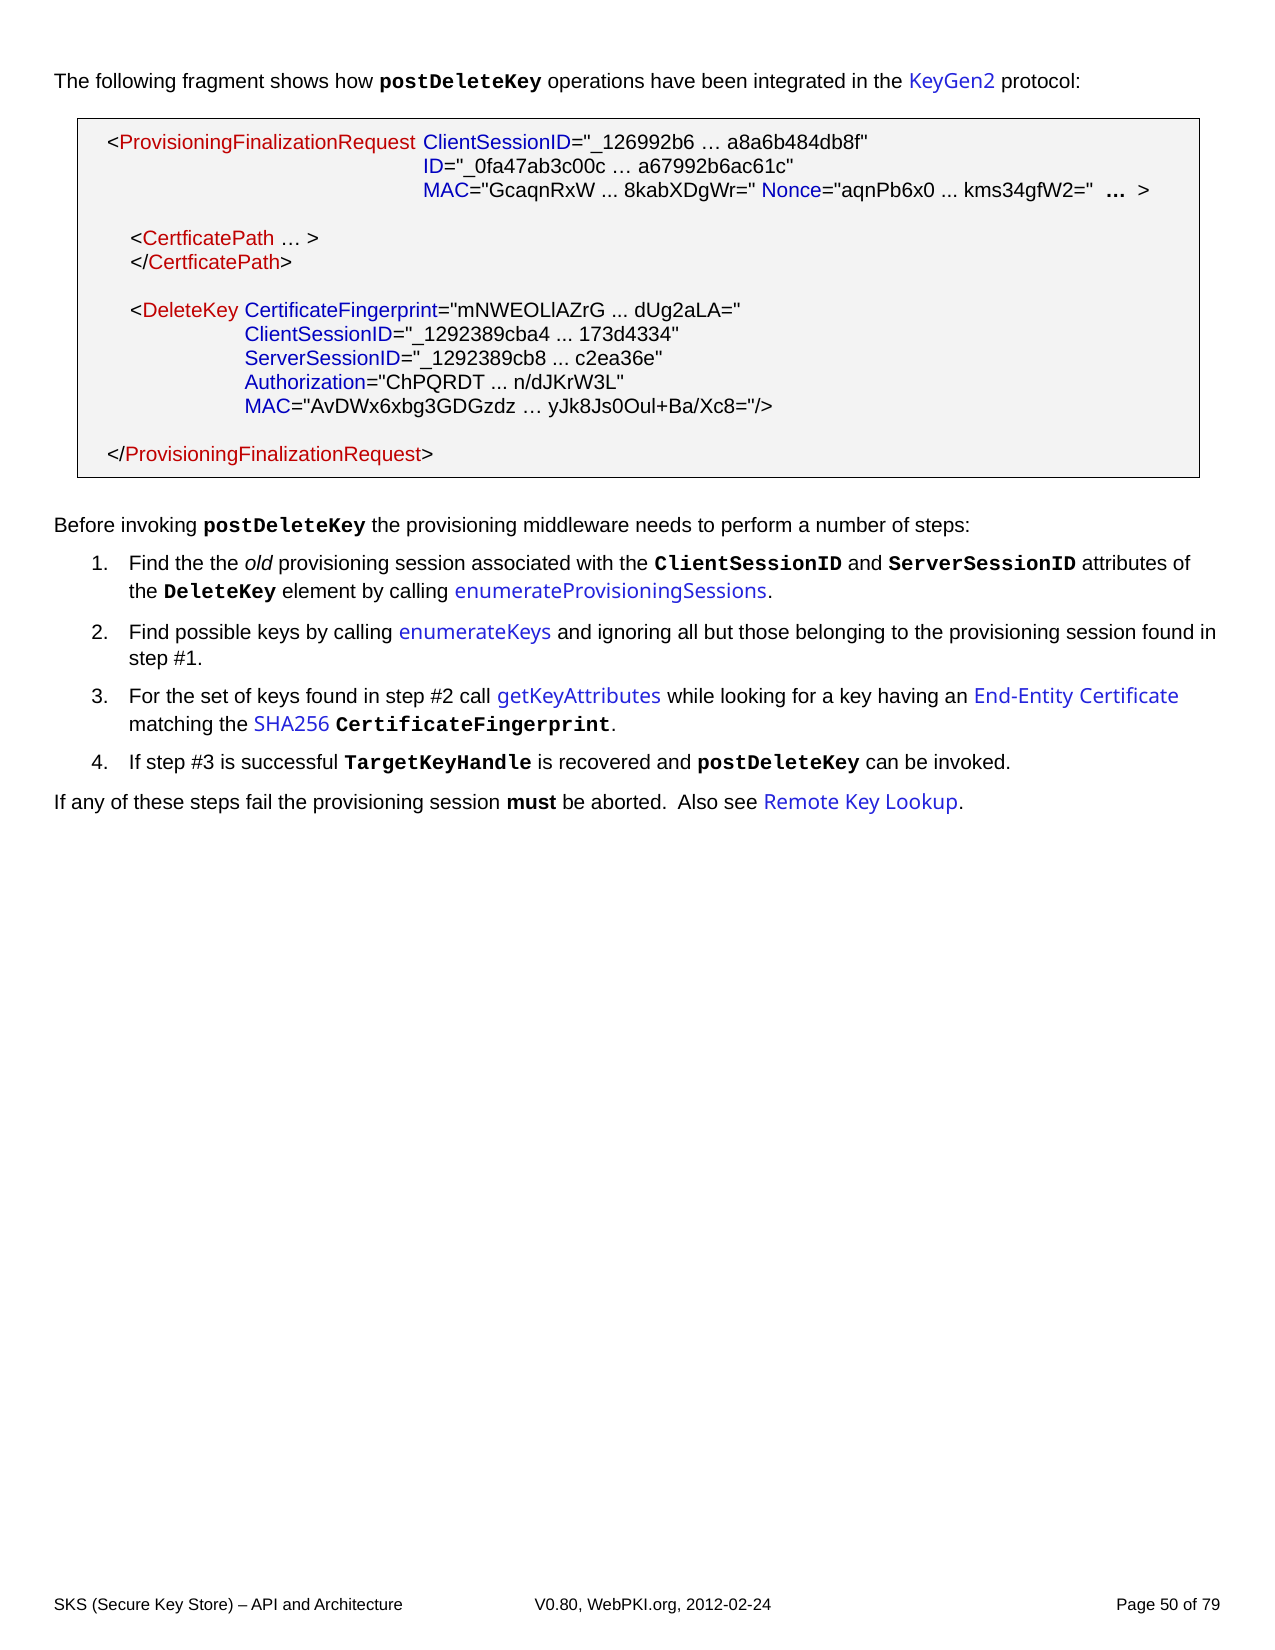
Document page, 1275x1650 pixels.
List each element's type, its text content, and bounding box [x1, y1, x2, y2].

text The following fragment shows how postDeleteKey operations have been integrated in the KeyGen2 protocol: [54, 66, 1221, 118]
table_header <ProvisioningFinalizationRequest ClientSessionID="_126992b6 … a8a6b484db8f" ID="_0fa47ab3c00c … a67992b6ac61c" MAC="GcaqnRxW ... 8kabXDgWr=" Nonce="aqnPb6x0 ... kms34gfW2=" … > <CertficatePath … > </CertficatePath> <DeleteKey CertificateFingerprint="mNWEOLlAZrG ... dUg2aLA=" ClientSessionID="_1292389cba4 ... 173d4334" ServerSessionID="_1292389cb8 ... c2ea36e" Authorization="ChPQRDT ... n/dJKrW3L" MAC="AvDWx6xbg3GDGzdz … yJk8Js0Oul+Ba/Xc8="/> </ProvisioningFinalizationRequest> [78, 119, 1199, 477]
list If step #3 is successful TargetKeyHandle is recovered and postDeleteKey can be invoked. [91, 750, 1221, 776]
text If any of these steps fail the provisioning session must be aborted. Also see Remote Key Lookup. [54, 787, 1221, 816]
list For the set of keys found in step #2 call getKeyAttributes while looking for a key having an End-Entity Certificate matching the SHA256 CertificateFingerprint. [91, 681, 1221, 738]
list Find the the old provisioning session associated with the ClientSessionID and ServerSessionID attributes of the DeleteKey element by calling enumerateProvisioningSessions. [91, 551, 1221, 605]
text Before invoking postDeleteKey the provisioning middleware needs to perform a number of steps: [54, 513, 1221, 539]
list Find possible keys by calling enumerateKeys and ignoring all but those belonging to the provisioning session found in step #1. [91, 617, 1221, 669]
